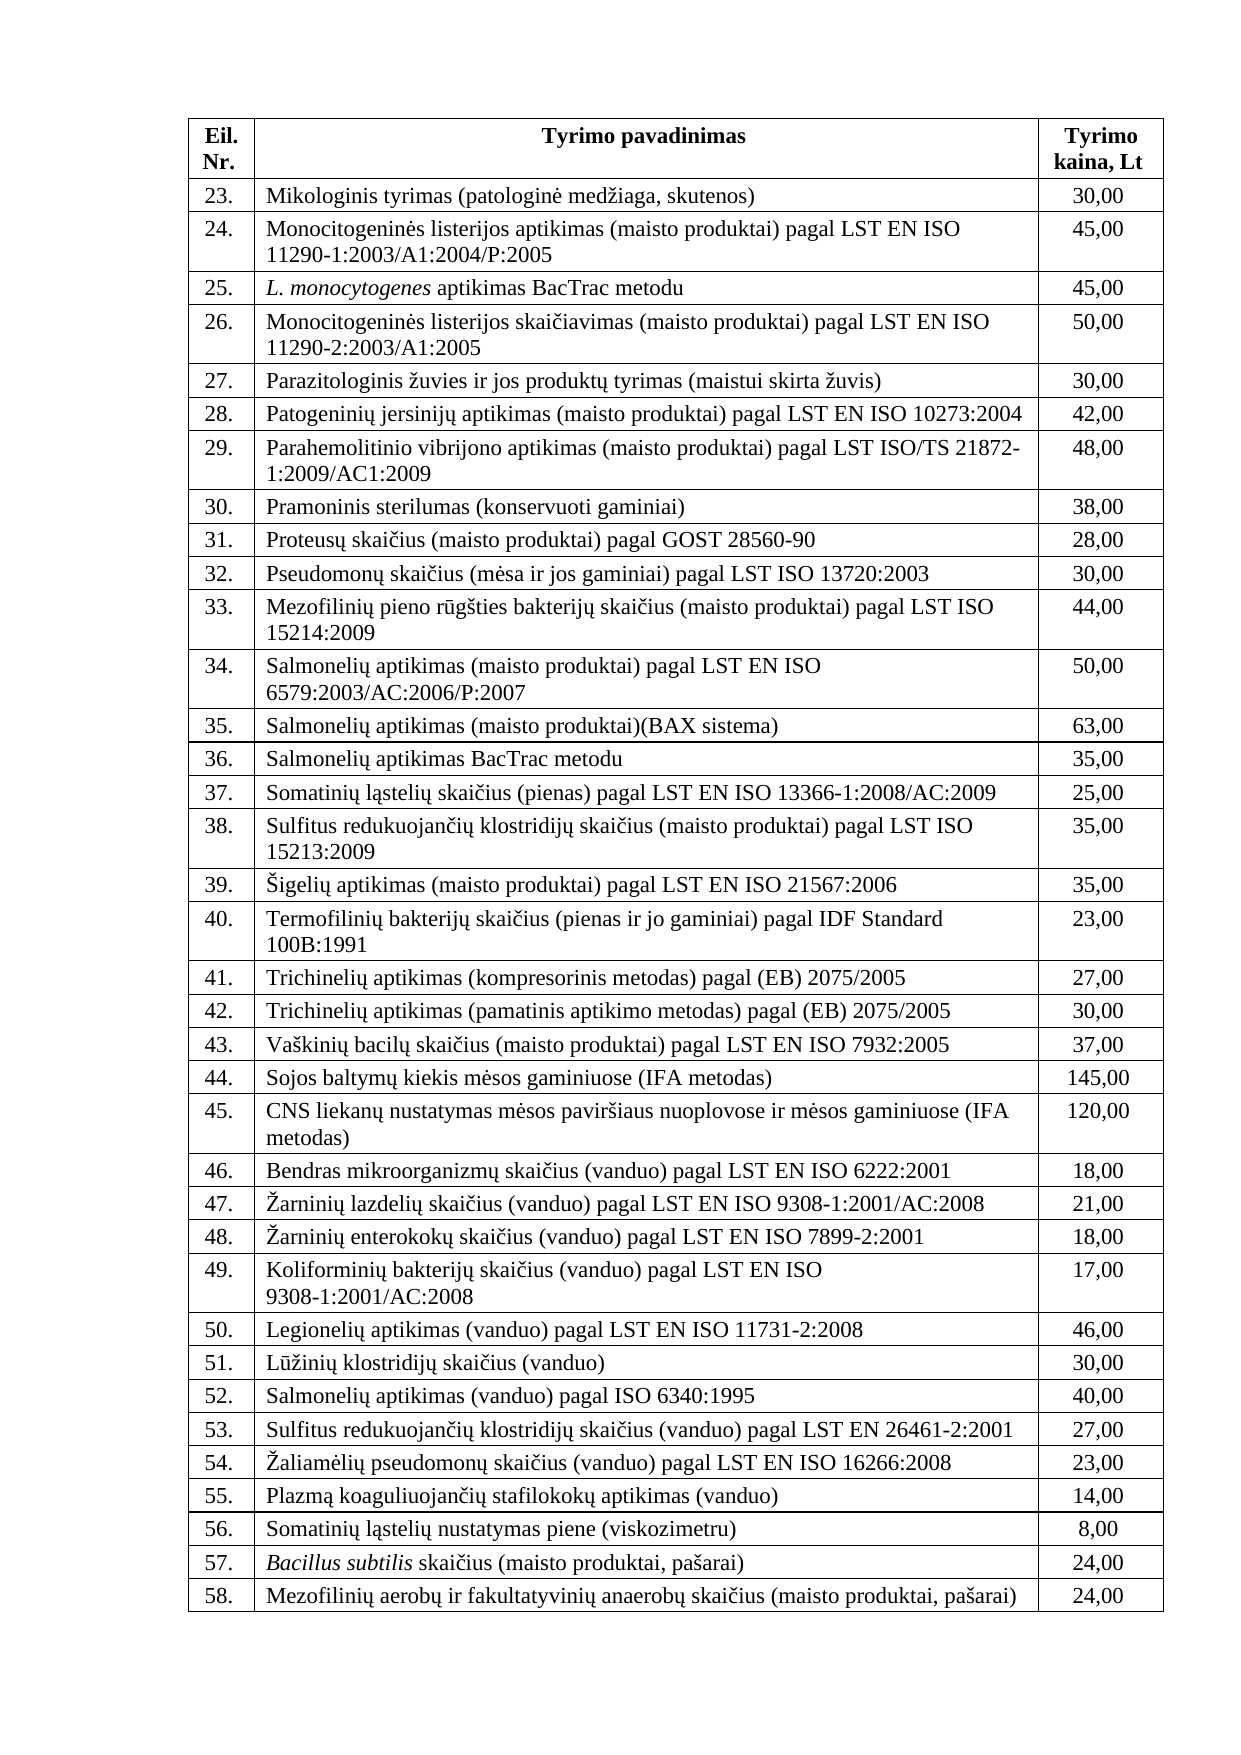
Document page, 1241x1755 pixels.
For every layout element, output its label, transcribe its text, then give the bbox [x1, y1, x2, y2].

table_cell 24,00 [1039, 1546, 1163, 1578]
table_cell 18,00 [1039, 1154, 1163, 1186]
table_cell 26. [189, 305, 254, 363]
table_cell 31. [189, 524, 254, 556]
table_cell Somatinių ląstelių nustatymas piene (viskozimetru) [255, 1513, 1038, 1545]
table_cell 47. [189, 1187, 254, 1219]
table_cell 45. [189, 1094, 254, 1153]
table_cell 46,00 [1039, 1313, 1163, 1345]
table_cell Plazmą koaguliuojančių stafilokokų aptikimas (vanduo) [255, 1479, 1038, 1511]
table_cell 42,00 [1039, 398, 1163, 430]
table_header Eil. Nr. [189, 119, 254, 178]
table_cell Bendras mikroorganizmų skaičius (vanduo) pagal LST EN ISO 6222:2001 [255, 1154, 1038, 1186]
table_cell 42. [189, 995, 254, 1027]
table_cell 44. [189, 1061, 254, 1093]
table_cell 38,00 [1039, 490, 1163, 523]
table_cell 27,00 [1039, 1413, 1163, 1445]
table_cell 30,00 [1039, 179, 1163, 211]
table_cell 30. [189, 490, 254, 523]
table_cell Mezofilinių pieno rūgšties bakterijų skaičius (maisto produktai) pagal LST ISO 15214:2009 [255, 590, 1038, 649]
table_cell 27,00 [1039, 961, 1163, 993]
table_cell 50,00 [1039, 650, 1163, 708]
table_cell 17,00 [1039, 1254, 1163, 1312]
table_cell Salmonelių aptikimas BacTrac metodu [255, 743, 1038, 775]
table_cell 14,00 [1039, 1479, 1163, 1511]
table_cell Sulfitus redukuojančių klostridijų skaičius (vanduo) pagal LST EN 26461-2:2001 [255, 1413, 1038, 1445]
table_cell 30,00 [1039, 1346, 1163, 1378]
table_cell 40. [189, 902, 254, 960]
table_cell 18,00 [1039, 1220, 1163, 1252]
table_cell Mezofilinių aerobų ir fakultatyvinių anaerobų skaičius (maisto produktai, pašarai) [255, 1579, 1038, 1611]
table_cell Žarninių lazdelių skaičius (vanduo) pagal LST EN ISO 9308-1:2001/AC:2008 [255, 1187, 1038, 1219]
table_cell 53. [189, 1413, 254, 1445]
table_cell 56. [189, 1513, 254, 1545]
table_cell 23,00 [1039, 902, 1163, 960]
table_cell 50. [189, 1313, 254, 1345]
table_cell Vaškinių bacilų skaičius (maisto produktai) pagal LST EN ISO 7932:2005 [255, 1028, 1038, 1060]
table_cell 51. [189, 1346, 254, 1378]
table_cell 35,00 [1039, 743, 1163, 775]
table_cell 55. [189, 1479, 254, 1511]
table_cell 30,00 [1039, 995, 1163, 1027]
table_cell Salmonelių aptikimas (maisto produktai) pagal LST EN ISO 6579:2003/AC:2006/P:2007 [255, 650, 1038, 708]
table_cell 45,00 [1039, 272, 1163, 304]
table_cell 35,00 [1039, 809, 1163, 867]
table_cell Monocitogeninės listerijos skaičiavimas (maisto produktai) pagal LST EN ISO 11290-2:2003/A1:2005 [255, 305, 1038, 363]
table_cell 25. [189, 272, 254, 304]
table_cell Koliforminių bakterijų skaičius (vanduo) pagal LST EN ISO 9308-1:2001/AC:2008 [255, 1254, 1038, 1312]
table_cell 41. [189, 961, 254, 993]
table_cell 24,00 [1039, 1579, 1163, 1611]
table_cell 49. [189, 1254, 254, 1312]
table_cell 37. [189, 776, 254, 808]
table_cell 54. [189, 1446, 254, 1478]
table_cell 32. [189, 557, 254, 589]
table_cell 57. [189, 1546, 254, 1578]
table_cell 120,00 [1039, 1094, 1163, 1153]
table_cell 8,00 [1039, 1513, 1163, 1545]
table_cell 58. [189, 1579, 254, 1611]
table_cell Trichinelių aptikimas (kompresorinis metodas) pagal (EB) 2075/2005 [255, 961, 1038, 993]
table_cell Termofilinių bakterijų skaičius (pienas ir jo gaminiai) pagal IDF Standard 100B:1991 [255, 902, 1038, 960]
table_cell Šigelių aptikimas (maisto produktai) pagal LST EN ISO 21567:2006 [255, 869, 1038, 901]
table_cell 39. [189, 869, 254, 901]
table_cell 35,00 [1039, 869, 1163, 901]
table_cell 24. [189, 212, 254, 271]
table_cell Parazitologinis žuvies ir jos produktų tyrimas (maistui skirta žuvis) [255, 364, 1038, 397]
table_cell 23,00 [1039, 1446, 1163, 1478]
table_cell 30,00 [1039, 557, 1163, 589]
table_cell 43. [189, 1028, 254, 1060]
table_cell 48,00 [1039, 431, 1163, 489]
table_cell Sulfitus redukuojančių klostridijų skaičius (maisto produktai) pagal LST ISO 15213:2009 [255, 809, 1038, 867]
table_cell 34. [189, 650, 254, 708]
table_cell Pramoninis sterilumas (konservuoti gaminiai) [255, 490, 1038, 523]
table_cell Legionelių aptikimas (vanduo) pagal LST EN ISO 11731-2:2008 [255, 1313, 1038, 1345]
table_cell 21,00 [1039, 1187, 1163, 1219]
table_cell Sojos baltymų kiekis mėsos gaminiuose (IFA metodas) [255, 1061, 1038, 1093]
table_cell L. monocytogenes aptikimas BacTrac metodu [255, 272, 1038, 304]
table_cell 30,00 [1039, 364, 1163, 397]
table_cell Somatinių ląstelių skaičius (pienas) pagal LST EN ISO 13366-1:2008/AC:2009 [255, 776, 1038, 808]
table_cell Žarninių enterokokų skaičius (vanduo) pagal LST EN ISO 7899-2:2001 [255, 1220, 1038, 1252]
table_cell 145,00 [1039, 1061, 1163, 1093]
table_cell Pseudomonų skaičius (mėsa ir jos gaminiai) pagal LST ISO 13720:2003 [255, 557, 1038, 589]
table_cell Bacillus subtilis skaičius (maisto produktai, pašarai) [255, 1546, 1038, 1578]
table_cell 27. [189, 364, 254, 397]
table_cell Monocitogeninės listerijos aptikimas (maisto produktai) pagal LST EN ISO 11290-1:2003/A1:2004/P:2005 [255, 212, 1038, 271]
table_cell Salmonelių aptikimas (vanduo) pagal ISO 6340:1995 [255, 1380, 1038, 1412]
table_cell 38. [189, 809, 254, 867]
table_cell 25,00 [1039, 776, 1163, 808]
table_cell 52. [189, 1380, 254, 1412]
table_cell Proteusų skaičius (maisto produktai) pagal GOST 28560-90 [255, 524, 1038, 556]
table_cell Lūžinių klostridijų skaičius (vanduo) [255, 1346, 1038, 1378]
table_cell Patogeninių jersinijų aptikimas (maisto produktai) pagal LST EN ISO 10273:2004 [255, 398, 1038, 430]
table_header Tyrimo pavadinimas [255, 119, 1038, 178]
table_cell 28,00 [1039, 524, 1163, 556]
table_cell 23. [189, 179, 254, 211]
table_cell Žaliamėlių pseudomonų skaičius (vanduo) pagal LST EN ISO 16266:2008 [255, 1446, 1038, 1478]
table_header Tyrimo kaina, Lt [1039, 119, 1163, 178]
table_cell 28. [189, 398, 254, 430]
table_cell 63,00 [1039, 709, 1163, 741]
table_cell 46. [189, 1154, 254, 1186]
table_cell 48. [189, 1220, 254, 1252]
table_cell 33. [189, 590, 254, 649]
table_cell 45,00 [1039, 212, 1163, 271]
table_cell Trichinelių aptikimas (pamatinis aptikimo metodas) pagal (EB) 2075/2005 [255, 995, 1038, 1027]
table_cell 44,00 [1039, 590, 1163, 649]
table_cell 37,00 [1039, 1028, 1163, 1060]
table_cell 50,00 [1039, 305, 1163, 363]
table_cell Salmonelių aptikimas (maisto produktai)(BAX sistema) [255, 709, 1038, 741]
table_cell CNS liekanų nustatymas mėsos paviršiaus nuoplovose ir mėsos gaminiuose (IFA metodas) [255, 1094, 1038, 1153]
table_cell Mikologinis tyrimas (patologinė medžiaga, skutenos) [255, 179, 1038, 211]
table_cell 29. [189, 431, 254, 489]
table_cell Parahemolitinio vibrijono aptikimas (maisto produktai) pagal LST ISO/TS 21872-1:2009/AC1:2009 [255, 431, 1038, 489]
table_cell 40,00 [1039, 1380, 1163, 1412]
table_cell 35. [189, 709, 254, 741]
table_cell 36. [189, 743, 254, 775]
